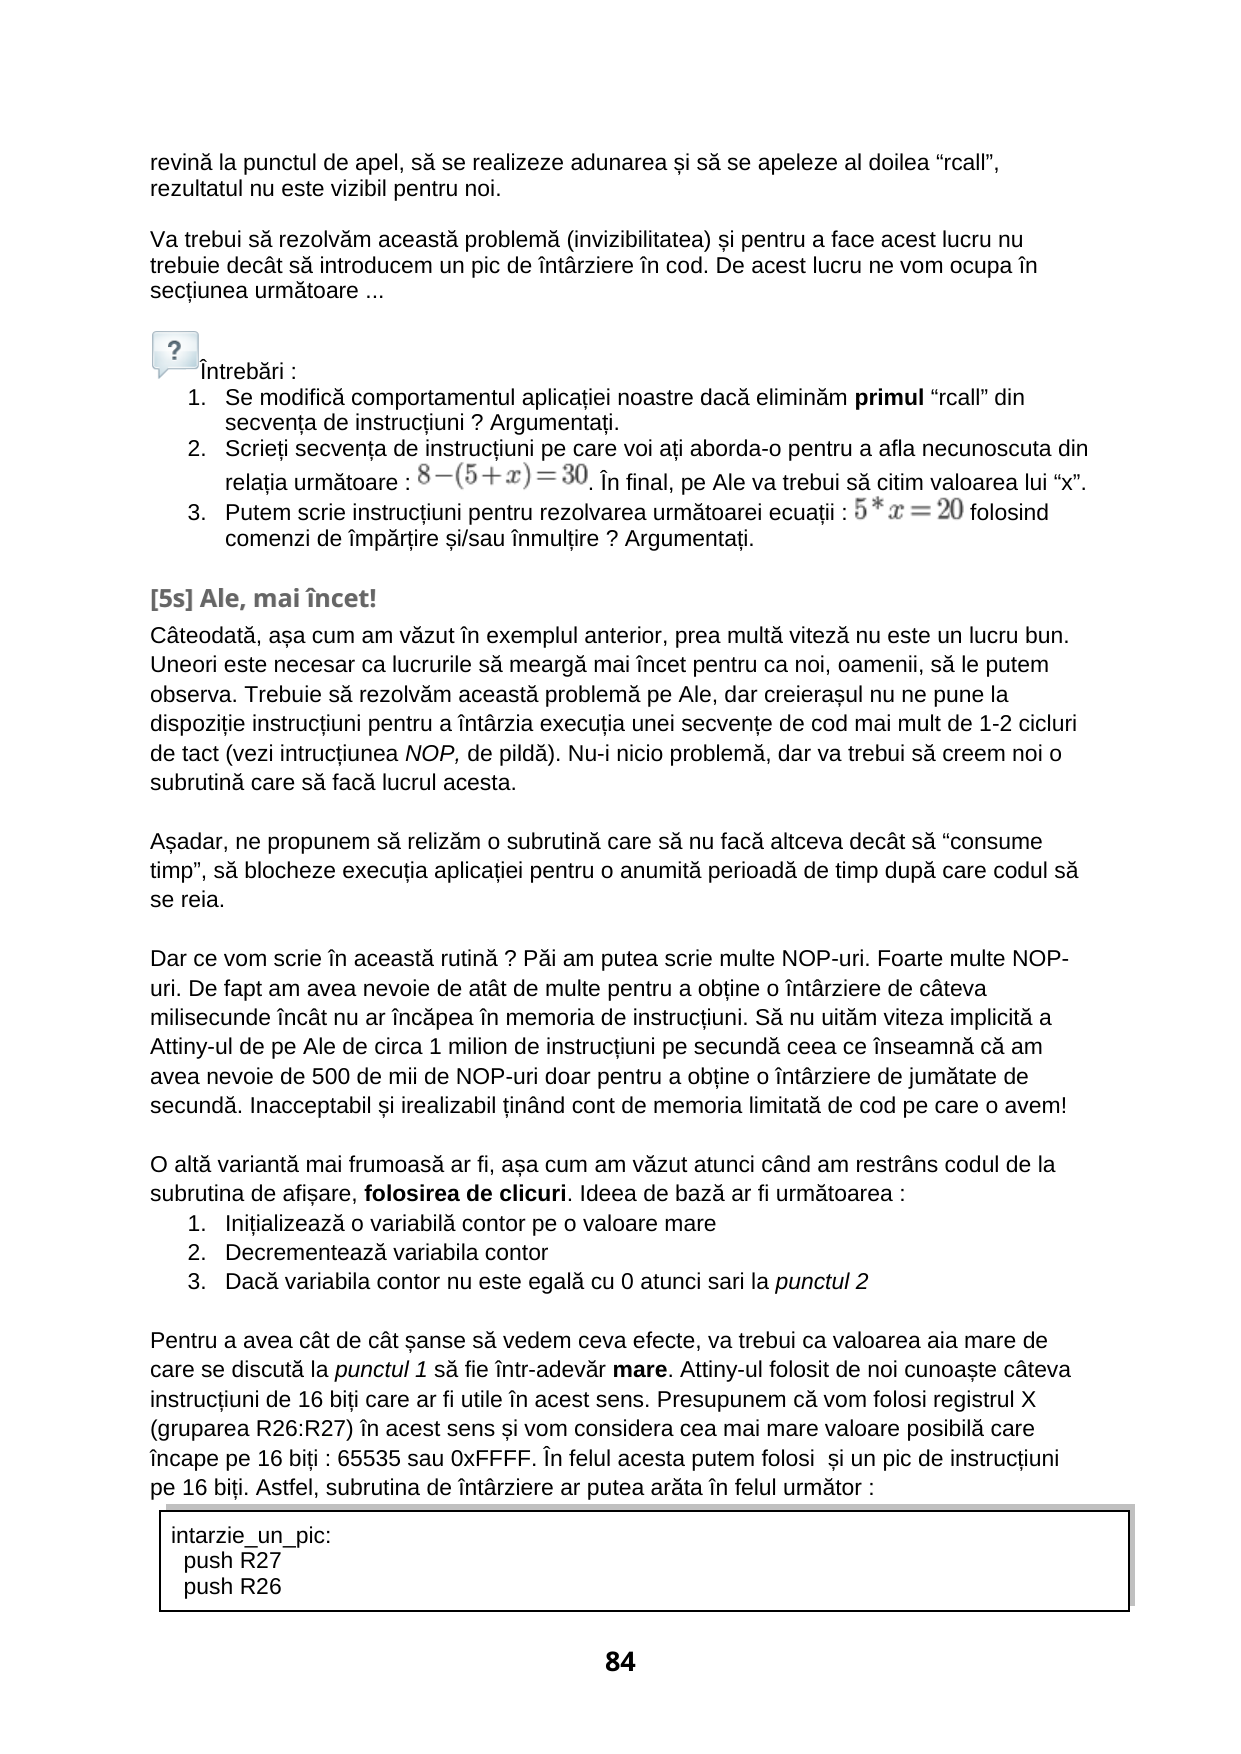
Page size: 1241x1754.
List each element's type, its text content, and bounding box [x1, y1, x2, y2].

text revină la punctul de apel, să se realizeze adunarea și să se apeleze al doilea “rcall”, rezultatul nu este vizibil pentru noi. [150, 150, 1091, 201]
text Va trebui să rezolvăm această problemă (invizibilitatea) și pentru a face acest lucru nu trebuie decât să introducem un pic de întârziere în cod. De acest lucru ne vom ocupa în secțiunea următoare ... [150, 227, 1091, 304]
subtitle [5s] Ale, mai încet! [150, 580, 1091, 614]
text Dar ce vom scrie în această rutină ? Păi am putea scrie multe NOP-uri. Foarte multe NOP-uri. De fapt am avea nevoie de atât de multe pentru a obține o întârziere de câteva milisecunde încât nu ar încăpea în memoria de instrucțiuni. Să nu uităm viteza implicită a Attiny-ul de pe Ale de circa 1 milion de instrucțiuni pe secundă ceea ce înseamnă că am avea nevoie de 500 de mii de NOP-uri doar pentru a obține o întârziere de jumătate de secundă. Inacceptabil și irealizabil ținând cont de memoria limitată de cod pe care o avem! [150, 946, 1091, 1118]
text Întrebări : [150, 355, 1091, 384]
picture [150, 329, 200, 380]
list Decrementează variabila contor [187, 1240, 1091, 1265]
picture [854, 495, 964, 521]
list Putem scrie instrucțiuni pentru rezolvarea următoarei ecuații : folosind comenzi de împărțire și/sau înmulțire ? Argumentați. [187, 496, 1091, 551]
text O altă variantă mai frumoasă ar fi, așa cum am văzut atunci când am restrâns codul de la subrutina de afișare, folosirea de clicuri. Ideea de bază ar fi următoarea : [150, 1152, 1091, 1207]
list Se modifică comportamentul aplicației noastre dacă eliminăm primul “rcall” din secvența de instrucțiuni ? Argumentați. [187, 384, 1091, 436]
list Inițializează o variabilă contor pe o valoare mare [187, 1210, 1091, 1236]
text Așadar, ne propunem să relizăm o subrutină care să nu facă altceva decât să “consume timp”, să blocheze execuția aplicației pentru o anumită perioadă de timp după care codul să se reia. [150, 828, 1091, 913]
text Pentru a avea cât de cât șanse să vedem ceva efecte, va trebui ca valoarea aia mare de care se discută la punctul 1 să fie într-adevăr mare. Attiny-ul folosit de noi cunoaște câteva instrucțiuni de 16 biți care ar fi utile în acest sens. Presupunem că vom folosi registrul X (gruparea R26:R27) în acest sens și vom considera cea mai mare valoare posibilă care încape pe 16 biți : 65535 sau 0xFFFF. În felul acesta putem folosi și un pic de instrucțiuni pe 16 biți. Astfel, subrutina de întârziere ar putea arăta în felul următor : [150, 1328, 1091, 1500]
list Dacă variabila contor nu este egală cu 0 atunci sari la punctul 2 [187, 1269, 1091, 1295]
text Câteodată, așa cum am văzut în exemplul anterior, prea multă viteză nu este un lucru bun. Uneori este necesar ca lucrurile să meargă mai încet pentru ca noi, oamenii, să le putem observa. Trebuie să rezolvăm această problemă pe Ale, dar creierașul nu ne pune la dispoziție instrucțiuni pentru a întârzia execuția unei secvențe de cod mai mult de 1-2 cicluri de tact (vezi intrucțiunea NOP, de pildă). Nu-i nicio problemă, dar va trebui să creem noi o subrutină care să facă lucrul acesta. [150, 623, 1091, 795]
table_header intarzie_un_pic: push R27 push R26 [161, 1512, 1128, 1610]
list Scrieți secvența de instrucțiuni pe care voi ați aborda-o pentru a afla necunoscuta din relația următoare : . În final, pe Ale va trebui să citim valoarea lui “x”. [187, 436, 1091, 496]
picture [417, 461, 588, 491]
